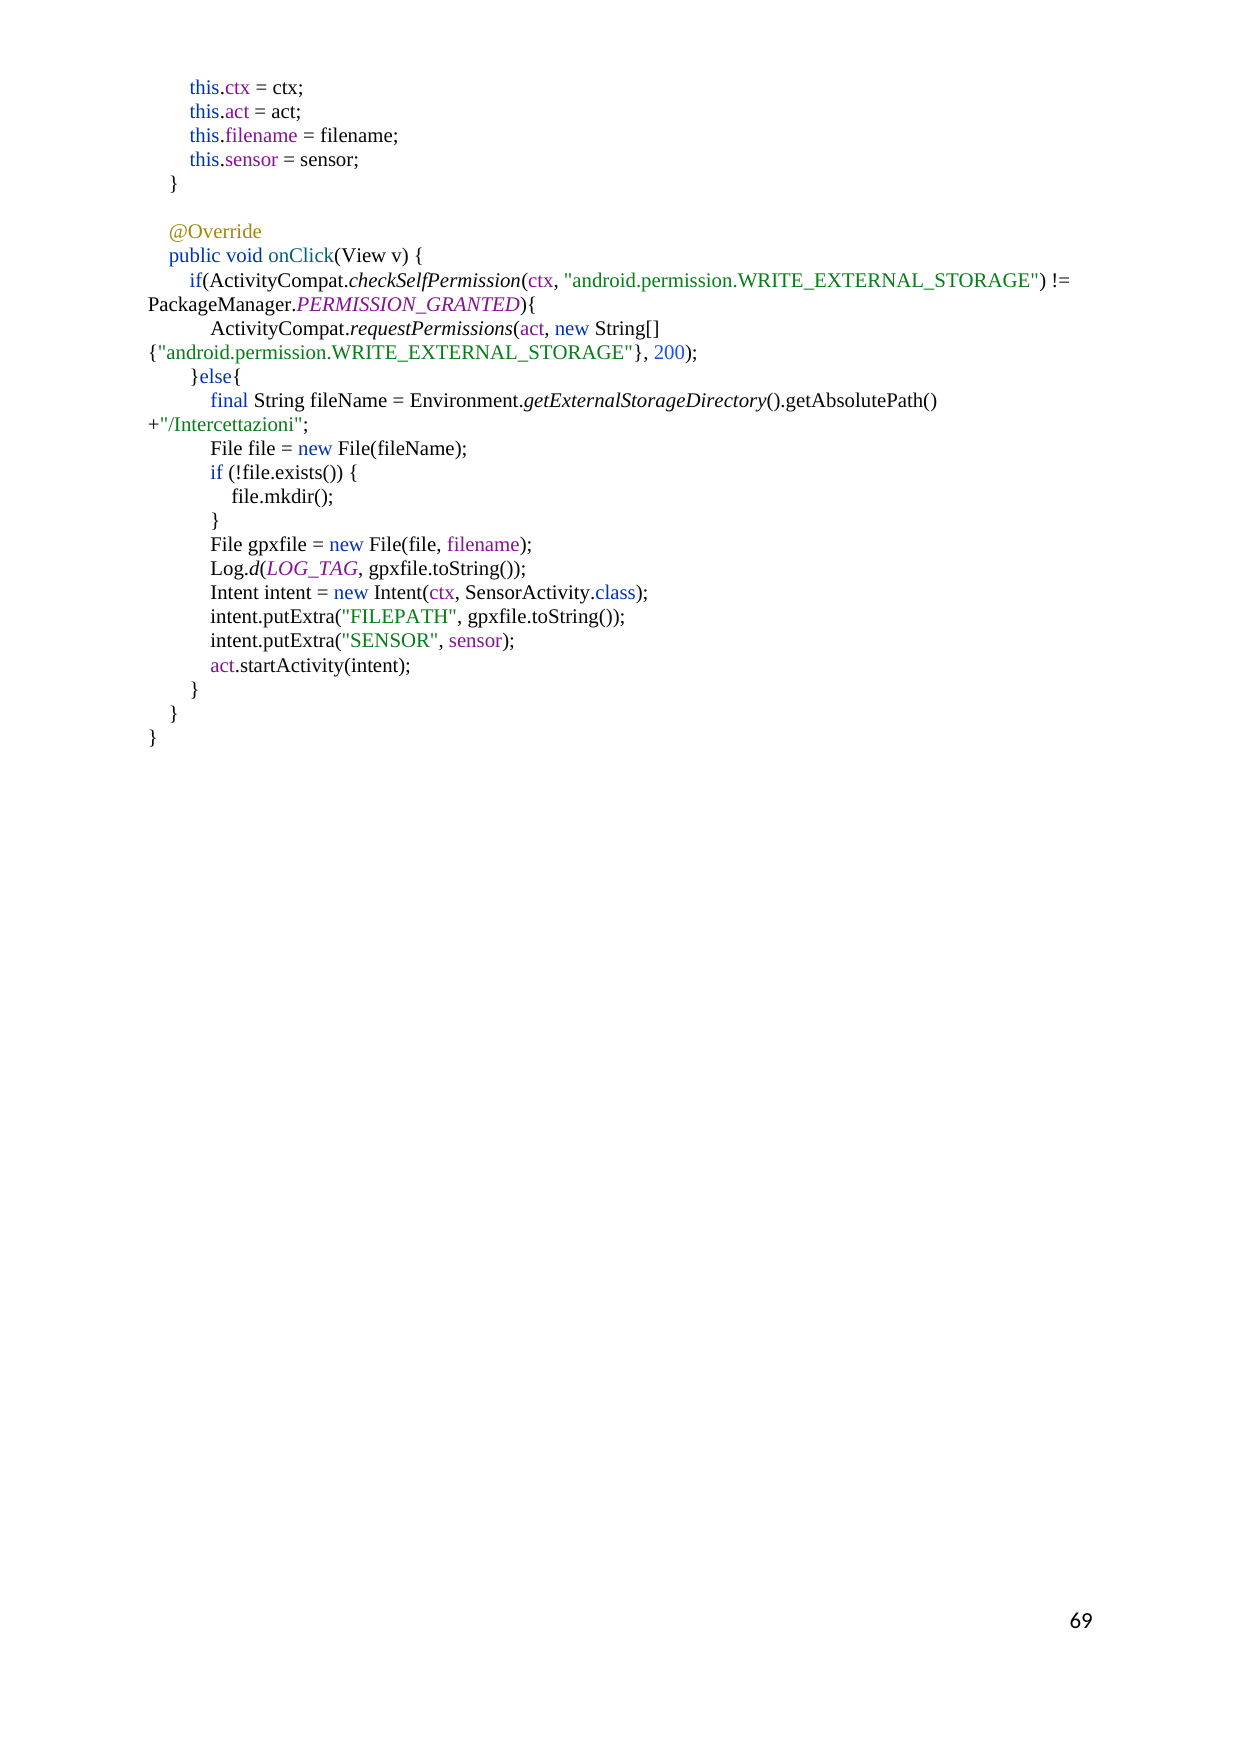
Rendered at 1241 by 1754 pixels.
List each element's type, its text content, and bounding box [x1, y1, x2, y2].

text this.ctx = ctx; this.act = act; this.filename = filename; this.sensor = sensor; } @Override public void onClick(View v) { if(ActivityCompat.checkSelfPermission(ctx, "android.permission.WRITE_EXTERNAL_STORAGE") != PackageManager.PERMISSION_GRANTED){ ActivityCompat.requestPermissions(act, new String[]{"android.permission.WRITE_EXTERNAL_STORAGE"}, 200); }else{ final String fileName = Environment.getExternalStorageDirectory().getAbsolutePath()+"/Intercettazioni"; File file = new File(fileName); if (!file.exists()) { file.mkdir(); } File gpxfile = new File(file, filename); Log.d(LOG_TAG, gpxfile.toString()); Intent intent = new Intent(ctx, SensorActivity.class); intent.putExtra("FILEPATH", gpxfile.toString()); intent.putExtra("SENSOR", sensor); act.startActivity(intent); } } } [148, 75, 1092, 749]
